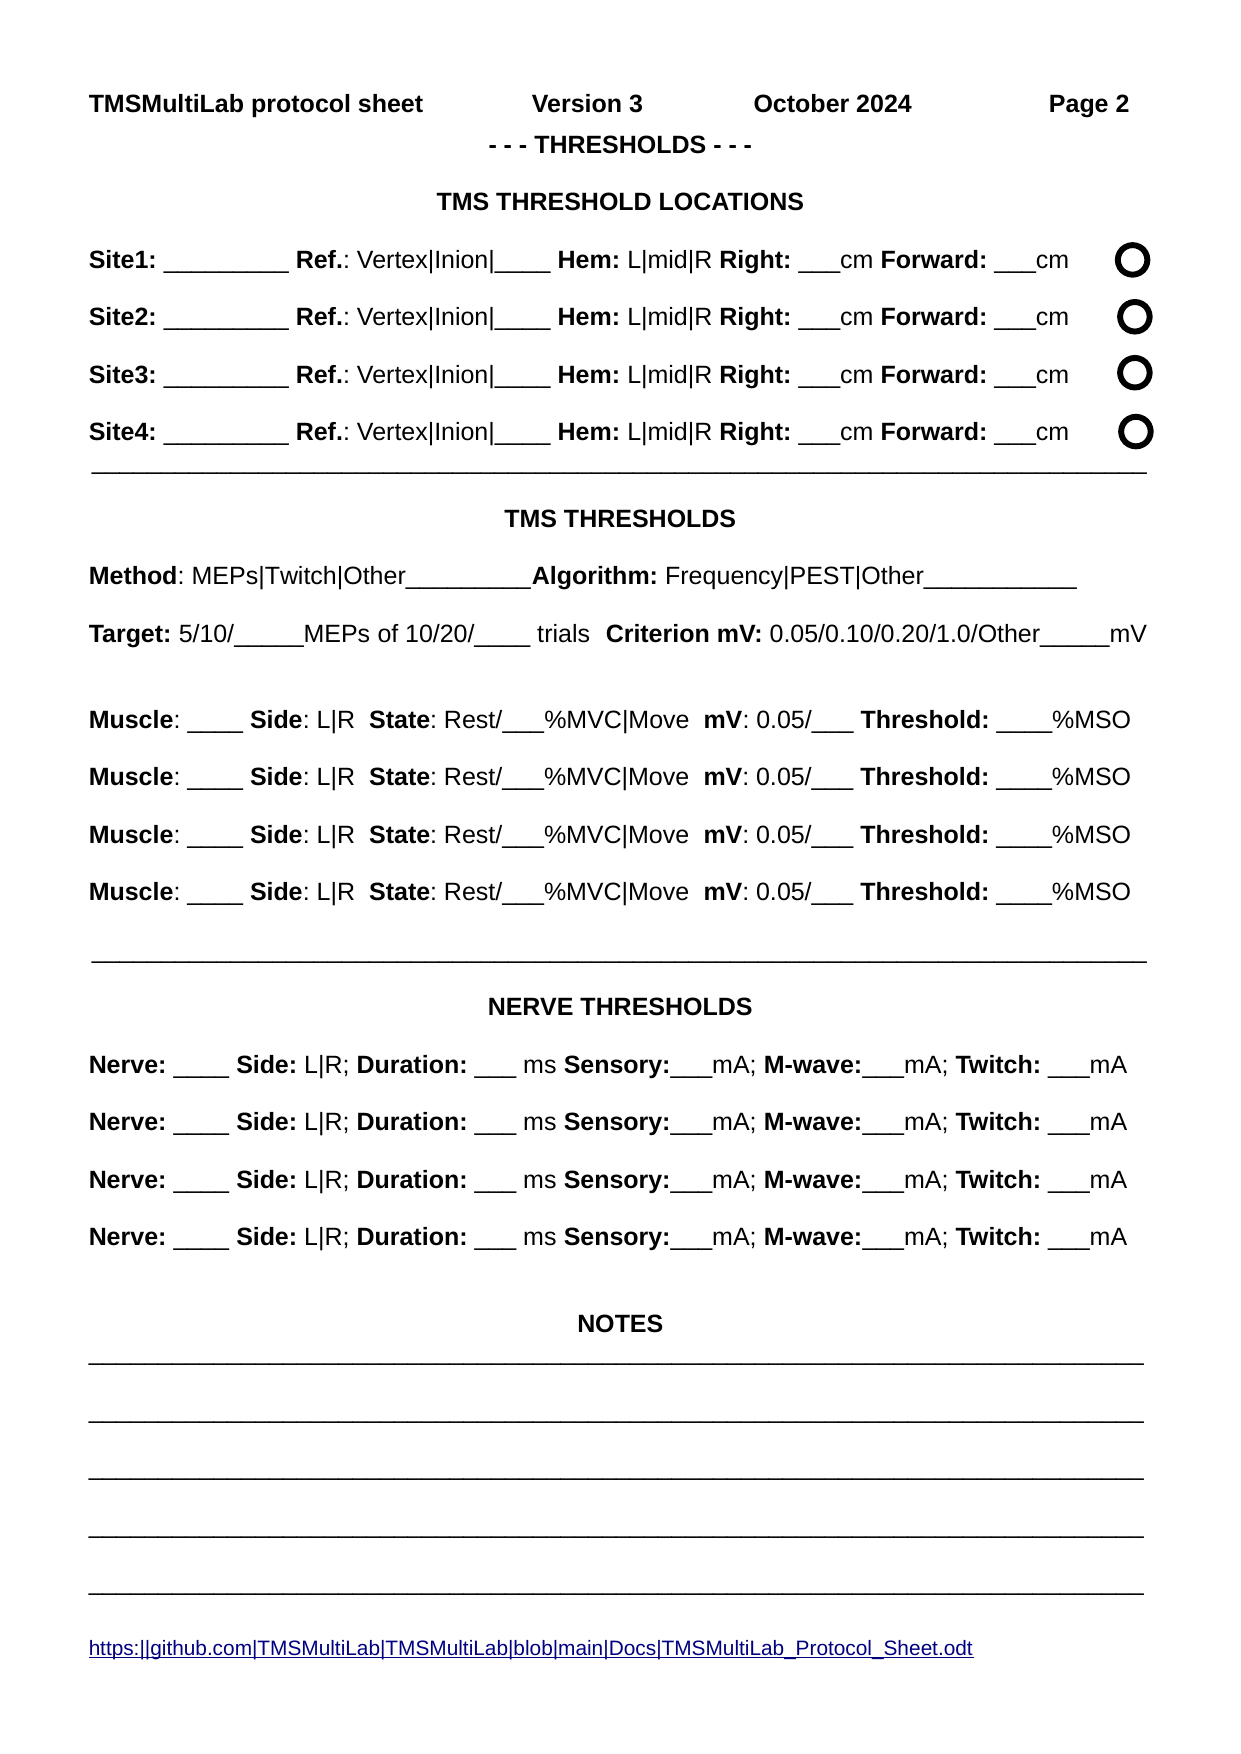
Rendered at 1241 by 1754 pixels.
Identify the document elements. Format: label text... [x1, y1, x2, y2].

text ____________________________________________________________________________ [88, 1510, 1152, 1538]
text ____________________________________________________________________________ [88, 935, 1152, 963]
text Nerve: ____ Side: L|R; Duration: ___ ms Sensory:___mA; M-wave:___mA; Twitch: ___mA [88, 1165, 1152, 1193]
text Muscle: ____ Side: L|R State: Rest/___%MVC|Move mV: 0.05/___ Threshold: ____%MSO [88, 877, 1152, 906]
text TMS THRESHOLDS [88, 503, 1152, 532]
text Site4: _________ Ref.: Vertex|Inion|____ Hem: L|mid|R Right: ___cm Forward: ___cm [88, 417, 1124, 446]
text ____________________________________________________________________________ [88, 1395, 1152, 1423]
text ____________________________________________________________________________ [88, 1337, 1152, 1366]
text ____________________________________________________________________________ [88, 446, 1152, 475]
text TMS THRESHOLD LOCATIONS [88, 187, 1152, 216]
text Nerve: ____ Side: L|R; Duration: ___ ms Sensory:___mA; M-wave:___mA; Twitch: ___mA [88, 1107, 1152, 1136]
text NERVE THRESHOLDS [88, 992, 1152, 1021]
text Site2: _________ Ref.: Vertex|Inion|____ Hem: L|mid|R Right: ___cm Forward: ___cm [88, 302, 1123, 331]
text - - - THRESHOLDS - - - [88, 130, 1152, 158]
text ____________________________________________________________________________ [88, 1567, 1152, 1596]
text Target: 5/10/_____MEPs of 10/20/____ trials Criterion mV: 0.05/0.10/0.20/1.0/Other_____mV [88, 618, 1152, 647]
text NOTES [88, 1308, 1152, 1337]
text Muscle: ____ Side: L|R State: Rest/___%MVC|Move mV: 0.05/___ Threshold: ____%MSO [88, 762, 1152, 791]
text Method: MEPs|Twitch|Other_________ Algorithm: Frequency|PEST|Other___________ [88, 561, 1152, 590]
text Nerve: ____ Side: L|R; Duration: ___ ms Sensory:___mA; M-wave:___mA; Twitch: ___mA [88, 1222, 1152, 1251]
text Muscle: ____ Side: L|R State: Rest/___%MVC|Move mV: 0.05/___ Threshold: ____%MSO [88, 705, 1152, 733]
text Site3: _________ Ref.: Vertex|Inion|____ Hem: L|mid|R Right: ___cm Forward: ___cm [88, 360, 1124, 388]
text Nerve: ____ Side: L|R; Duration: ___ ms Sensory:___mA; M-wave:___mA; Twitch: ___mA [88, 1050, 1152, 1078]
text Site1: _________ Ref.: Vertex|Inion|____ Hem: L|mid|R Right: ___cm Forward: ___cm [88, 245, 1121, 273]
text Muscle: ____ Side: L|R State: Rest/___%MVC|Move mV: 0.05/___ Threshold: ____%MSO [88, 820, 1152, 848]
text ____________________________________________________________________________ [88, 1452, 1152, 1481]
